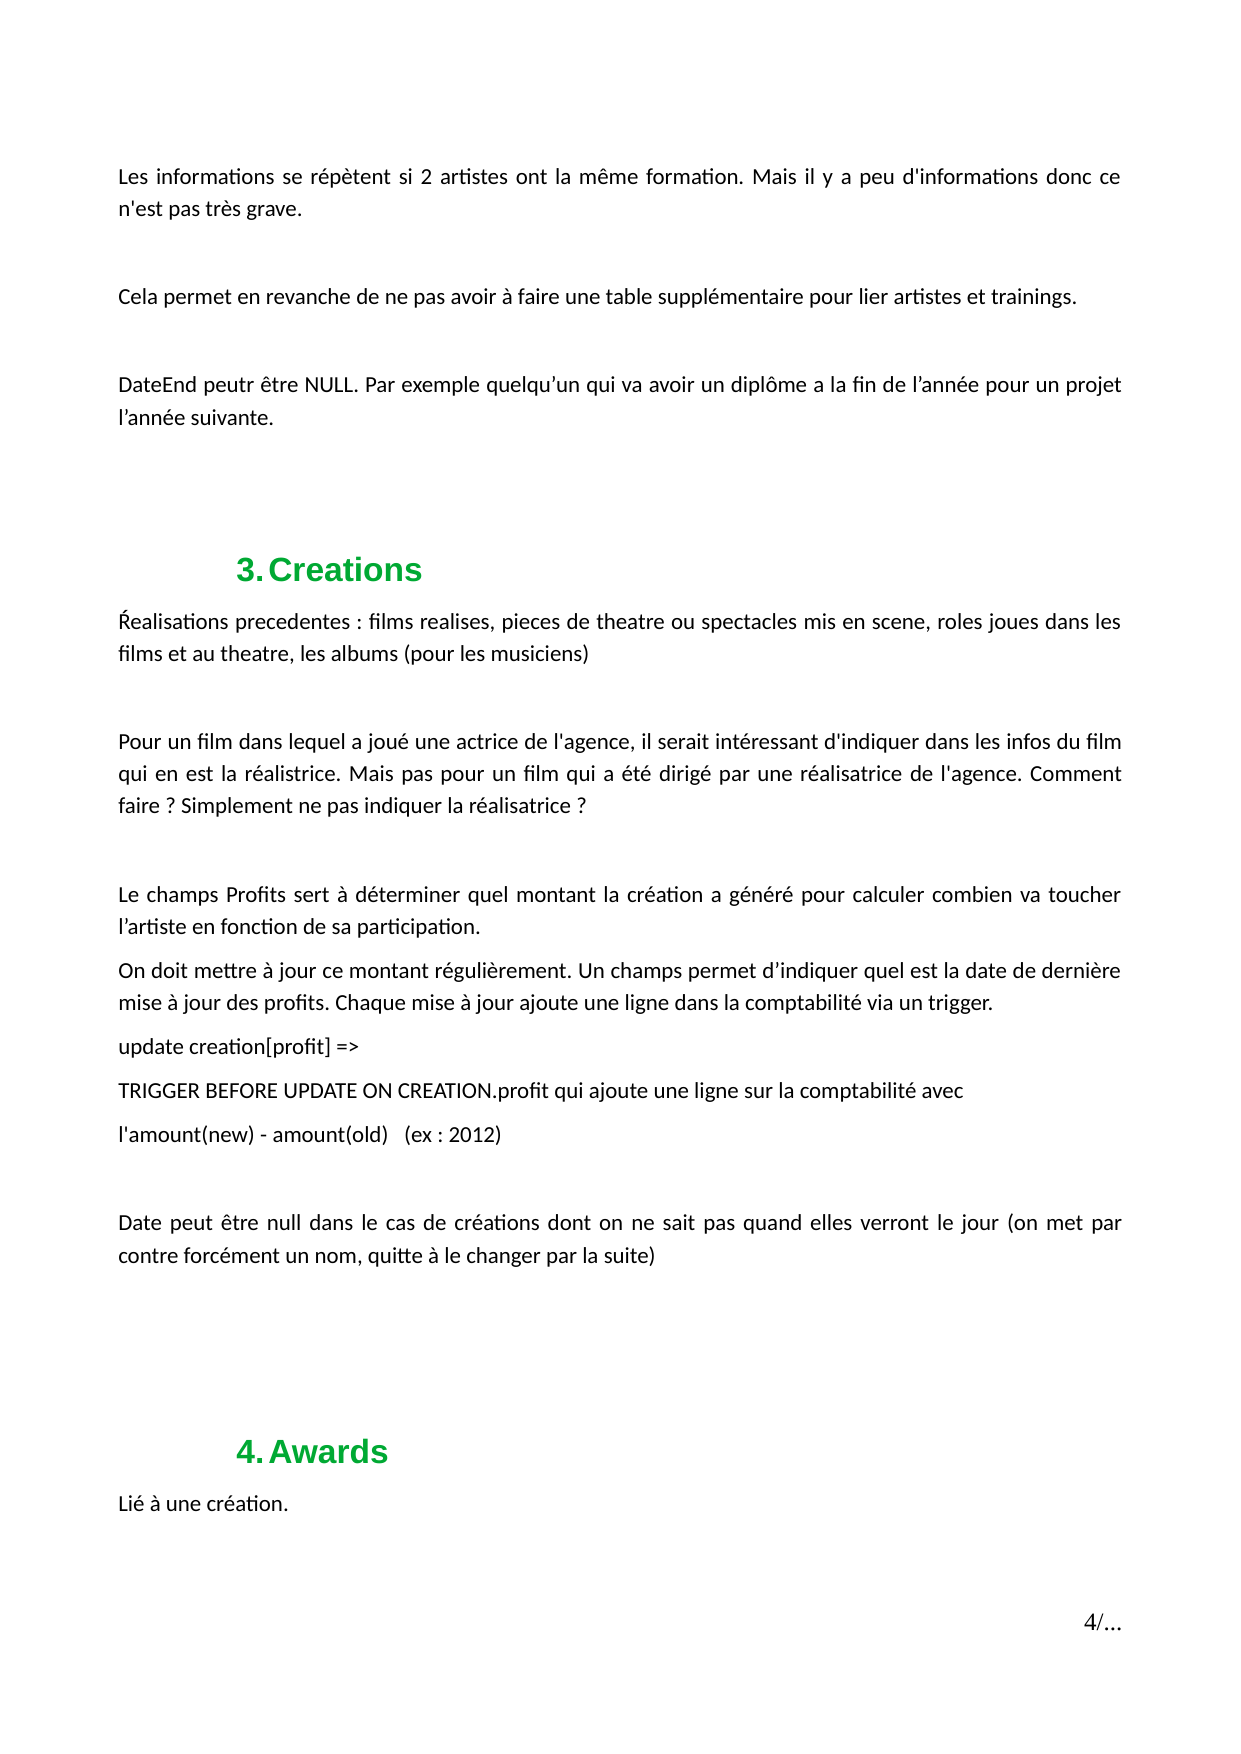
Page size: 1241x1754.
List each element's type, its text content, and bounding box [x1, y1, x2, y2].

text Date peut être null dans le cas de créations dont on ne sait pas quand elles verront le jour (on met par contre forcément un nom, quitte à le changer par la suite) [118, 1208, 1122, 1269]
text Le champs Profits sert à déterminer quel montant la création a généré pour calculer combien va toucher l’artiste en fonction de sa participation. [118, 880, 1122, 940]
text On doit mettre à jour ce montant régulièrement. Un champs permet d’indiquer quel est la date de dernière mise à jour des profits. Chaque mise à jour ajoute une ligne dans la comptabilité via un trigger. [118, 956, 1122, 1016]
text update creation[profit] => [118, 1032, 1122, 1060]
text Les informations se répètent si 2 artistes ont la même formation. Mais il y a peu d'informations donc ce n'est pas très grave. [118, 162, 1122, 222]
subtitle Creations [236, 550, 1122, 588]
text TRIGGER BEFORE UPDATE ON CREATION.profit qui ajoute une ligne sur la comptabilité avec [118, 1076, 1122, 1104]
text Ŕealisations precedentes : films realises, pieces de theatre ou spectacles mis en scene, roles joues dans les films et au theatre, les albums (pour les musiciens) [118, 607, 1122, 667]
text Pour un film dans lequel a joué une actrice de l'agence, il serait intéressant d'indiquer dans les infos du film qui en est la réalistrice. Mais pas pour un film qui a été dirigé par une réalisatrice de l'agence. Comment faire ? Simplement ne pas indiquer la réalisatrice ? [118, 727, 1122, 820]
text Cela permet en revanche de ne pas avoir à faire une table supplémentaire pour lier artistes et trainings. [118, 282, 1122, 311]
text Lié à une création. [118, 1489, 1122, 1517]
subtitle Awards [236, 1432, 1122, 1471]
text DateEnd peutr être NULL. Par exemple quelqu’un qui va avoir un diplôme a la fin de l’année pour un projet l’année suivante. [118, 371, 1122, 431]
text l'amount(new) - amount(old) (ex : 2012) [118, 1120, 1122, 1148]
